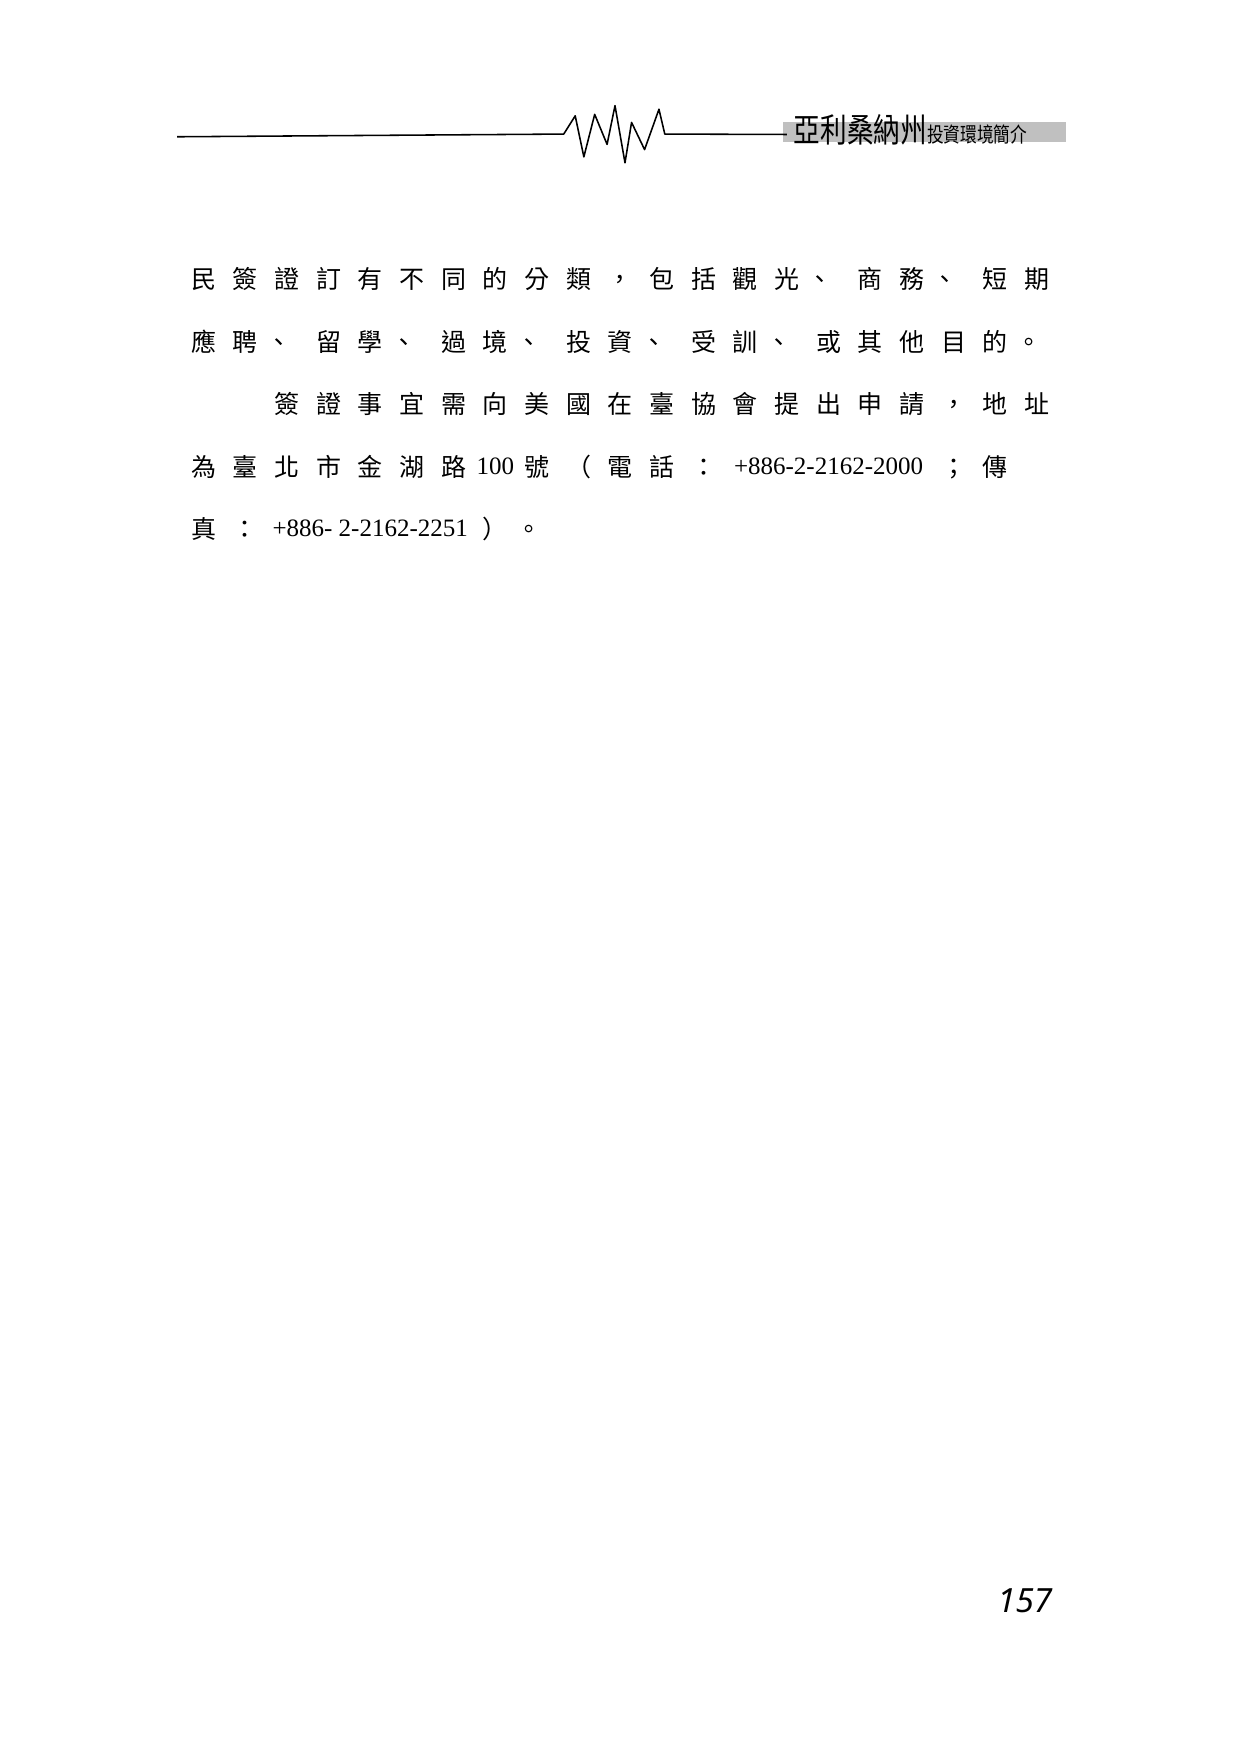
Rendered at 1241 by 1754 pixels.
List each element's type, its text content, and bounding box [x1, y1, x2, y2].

text 簽證事宜需向美國在臺協會提出申請，地址為臺北市金湖路100號（電話：+886-2-2162-2000；傳真：+886- 2-2162-2251）。 [183, 361, 1058, 549]
text 民簽證訂有不同的分類，包括觀光、商務、短期應聘、留學、過境、投資、受訓、或其他目的。 [183, 236, 1058, 361]
